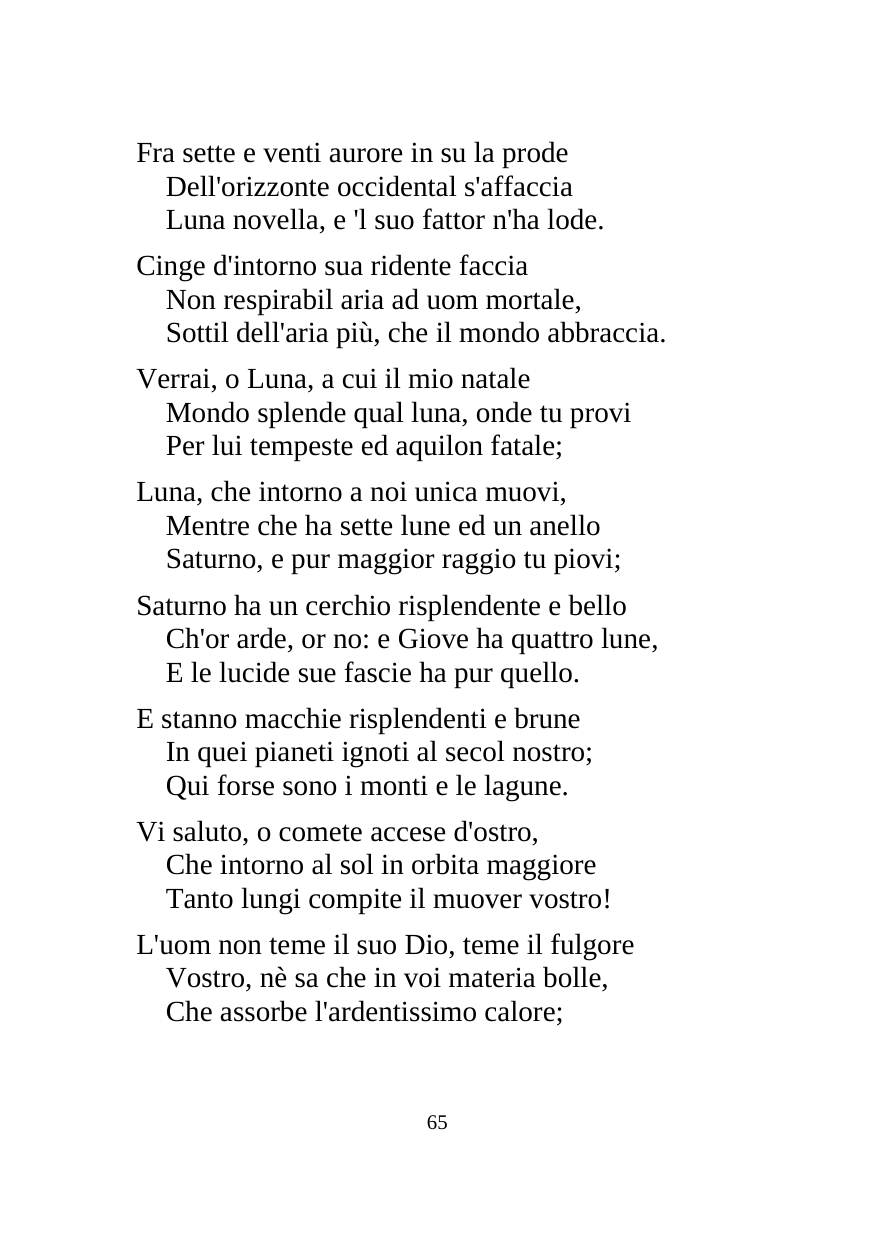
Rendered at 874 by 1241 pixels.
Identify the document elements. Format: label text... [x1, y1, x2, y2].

text Verrai, o Luna, a cui il mio natale Mondo splende qual luna, onde tu provi Per lui tempeste ed aquilon fatale; [136, 361, 768, 462]
text Vi saluto, o comete accese d'ostro, Che intorno al sol in orbita maggiore Tanto lungi compite il muover vostro! [136, 814, 768, 914]
text Fra sette e venti aurore in su la prode Dell'orizzonte occidental s'affaccia Luna novella, e 'l suo fattor n'ha lode. [136, 135, 768, 236]
text Luna, che intorno a noi unica muovi, Mentre che ha sette lune ed un anello Saturno, e pur maggior raggio tu piovi; [136, 474, 768, 575]
text L'uom non teme il suo Dio, teme il fulgore Vostro, nè sa che in voi materia bolle, Che assorbe l'ardentissimo calore; [136, 927, 768, 1028]
text Cinge d'intorno sua ridente faccia Non respirabil aria ad uom mortale, Sottil dell'aria più, che il mondo abbraccia. [136, 248, 768, 349]
text Saturno ha un cerchio risplendente e bello Ch'or arde, or no: e Giove ha quattro lune, E le lucide sue fascie ha pur quello. [136, 588, 768, 688]
text E stanno macchie risplendenti e brune In quei pianeti ignoti al secol nostro; Qui forse sono i monti e le lagune. [136, 701, 768, 801]
